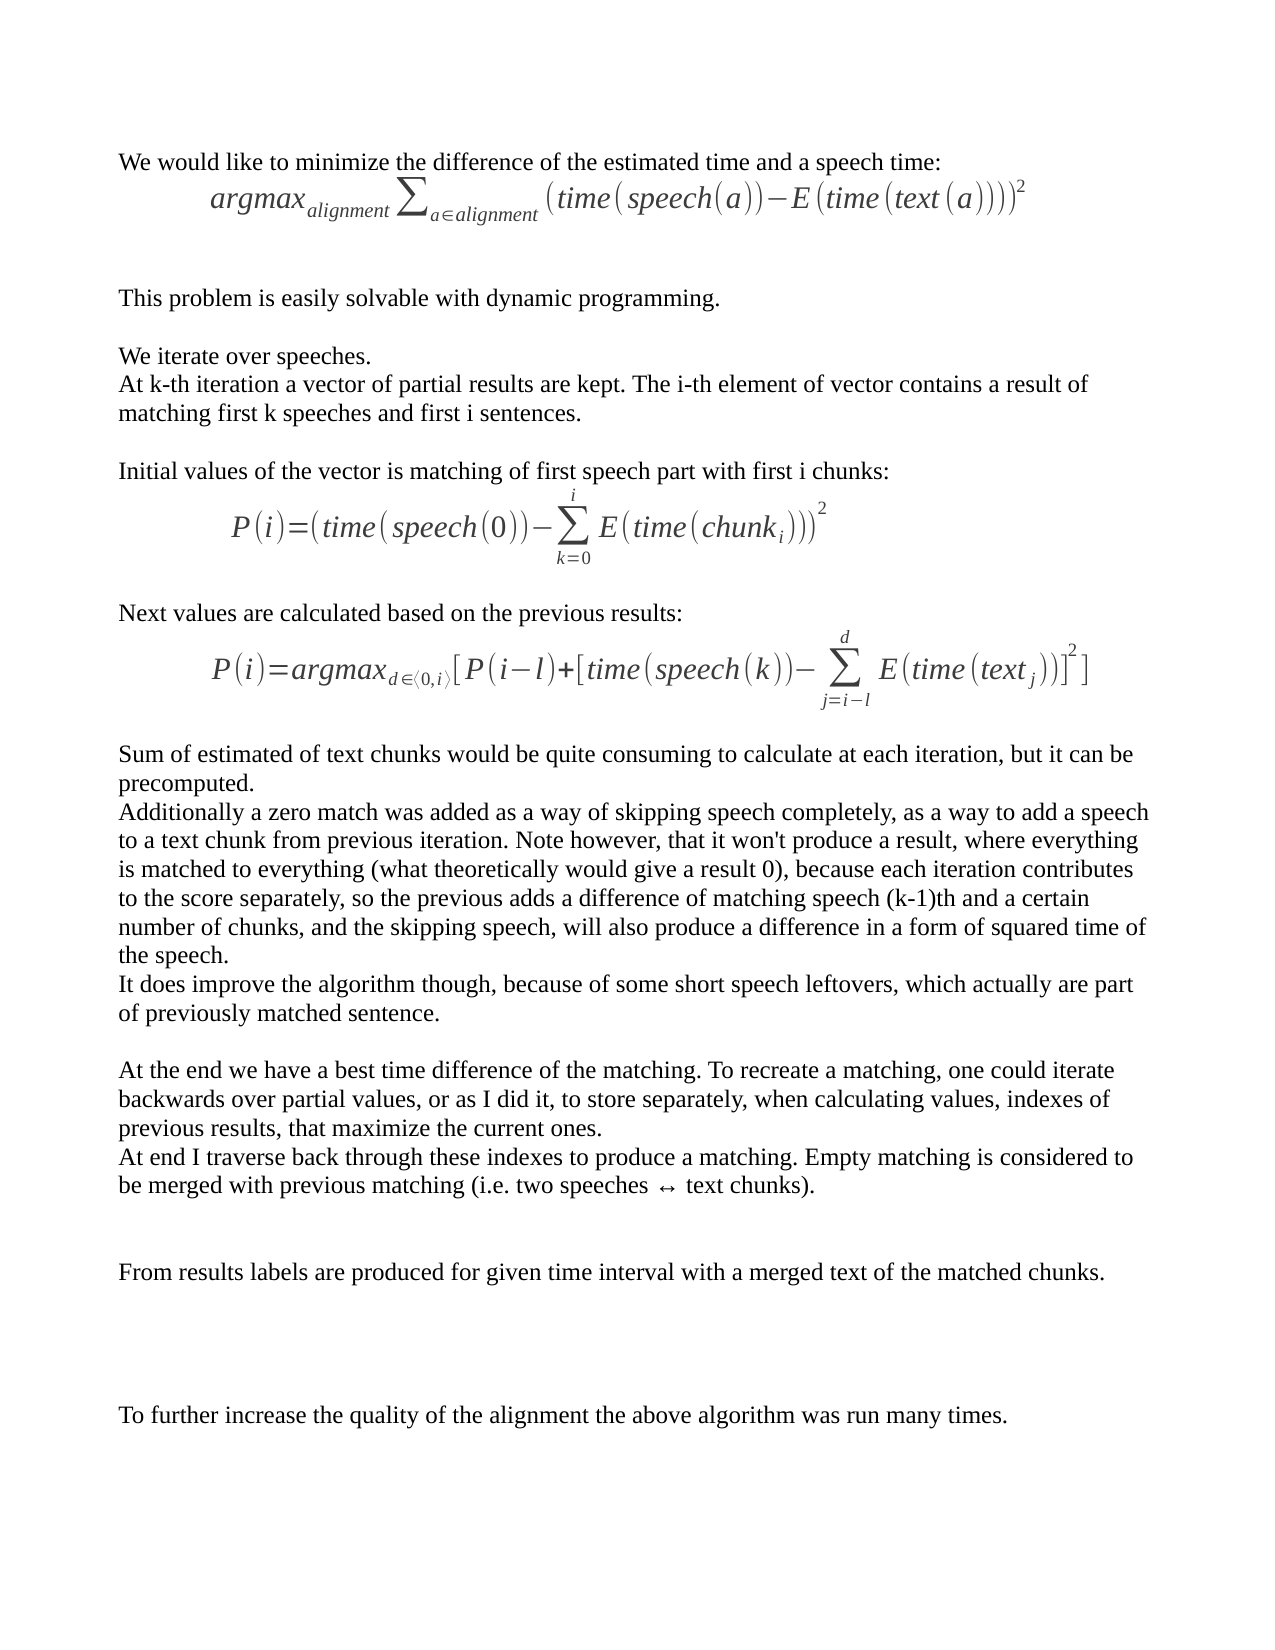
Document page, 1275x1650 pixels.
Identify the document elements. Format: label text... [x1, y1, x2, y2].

text Next values are calculated based on the previous results: [118, 598, 1157, 626]
text We iterate over speeches. [118, 341, 1157, 369]
text This problem is easily solvable with dynamic programming. [118, 283, 1157, 312]
text Initial values of the vector is matching of first speech part with first i chunks: [118, 456, 1157, 484]
text We would like to minimize the difference of the estimated time and a speech time: [118, 147, 1157, 176]
text Sum of estimated of text chunks would be quite consuming to calculate at each iteration, but it can be precomputed. [118, 739, 1157, 797]
text From results labels are produced for given time interval with a merged text of the matched chunks. [118, 1257, 1157, 1286]
text At end I traverse back through these indexes to produce a matching. Empty matching is considered to be merged with previous matching (i.e. two speeches ↔ text chunks). [118, 1142, 1157, 1199]
text At k-th iteration a vector of partial results are kept. The i-th element of vector contains a result of matching first k speeches and first i sentences. [118, 369, 1157, 427]
text At the end we have a best time difference of the matching. To recreate a matching, one could iterate backwards over partial values, or as I did it, to store separately, when calculating values, indexes of previous results, that maximize the current ones. [118, 1056, 1157, 1142]
text It does improve the algorithm though, because of some short speech leftovers, which actually are part of previously matched sentence. [118, 969, 1157, 1027]
text Additionally a zero match was added as a way of skipping speech completely, as a way to add a speech to a text chunk from previous iteration. Note however, that it won't produce a result, where everything is matched to everything (what theoretically would give a result 0), because each iteration contributes to the score separately, so the previous adds a difference of matching speech (k-1)th and a certain number of chunks, and the skipping speech, will also produce a difference in a form of squared time of the speech. [118, 797, 1157, 969]
text To further increase the quality of the alignment the above algorithm was run many times. [118, 1401, 1157, 1429]
